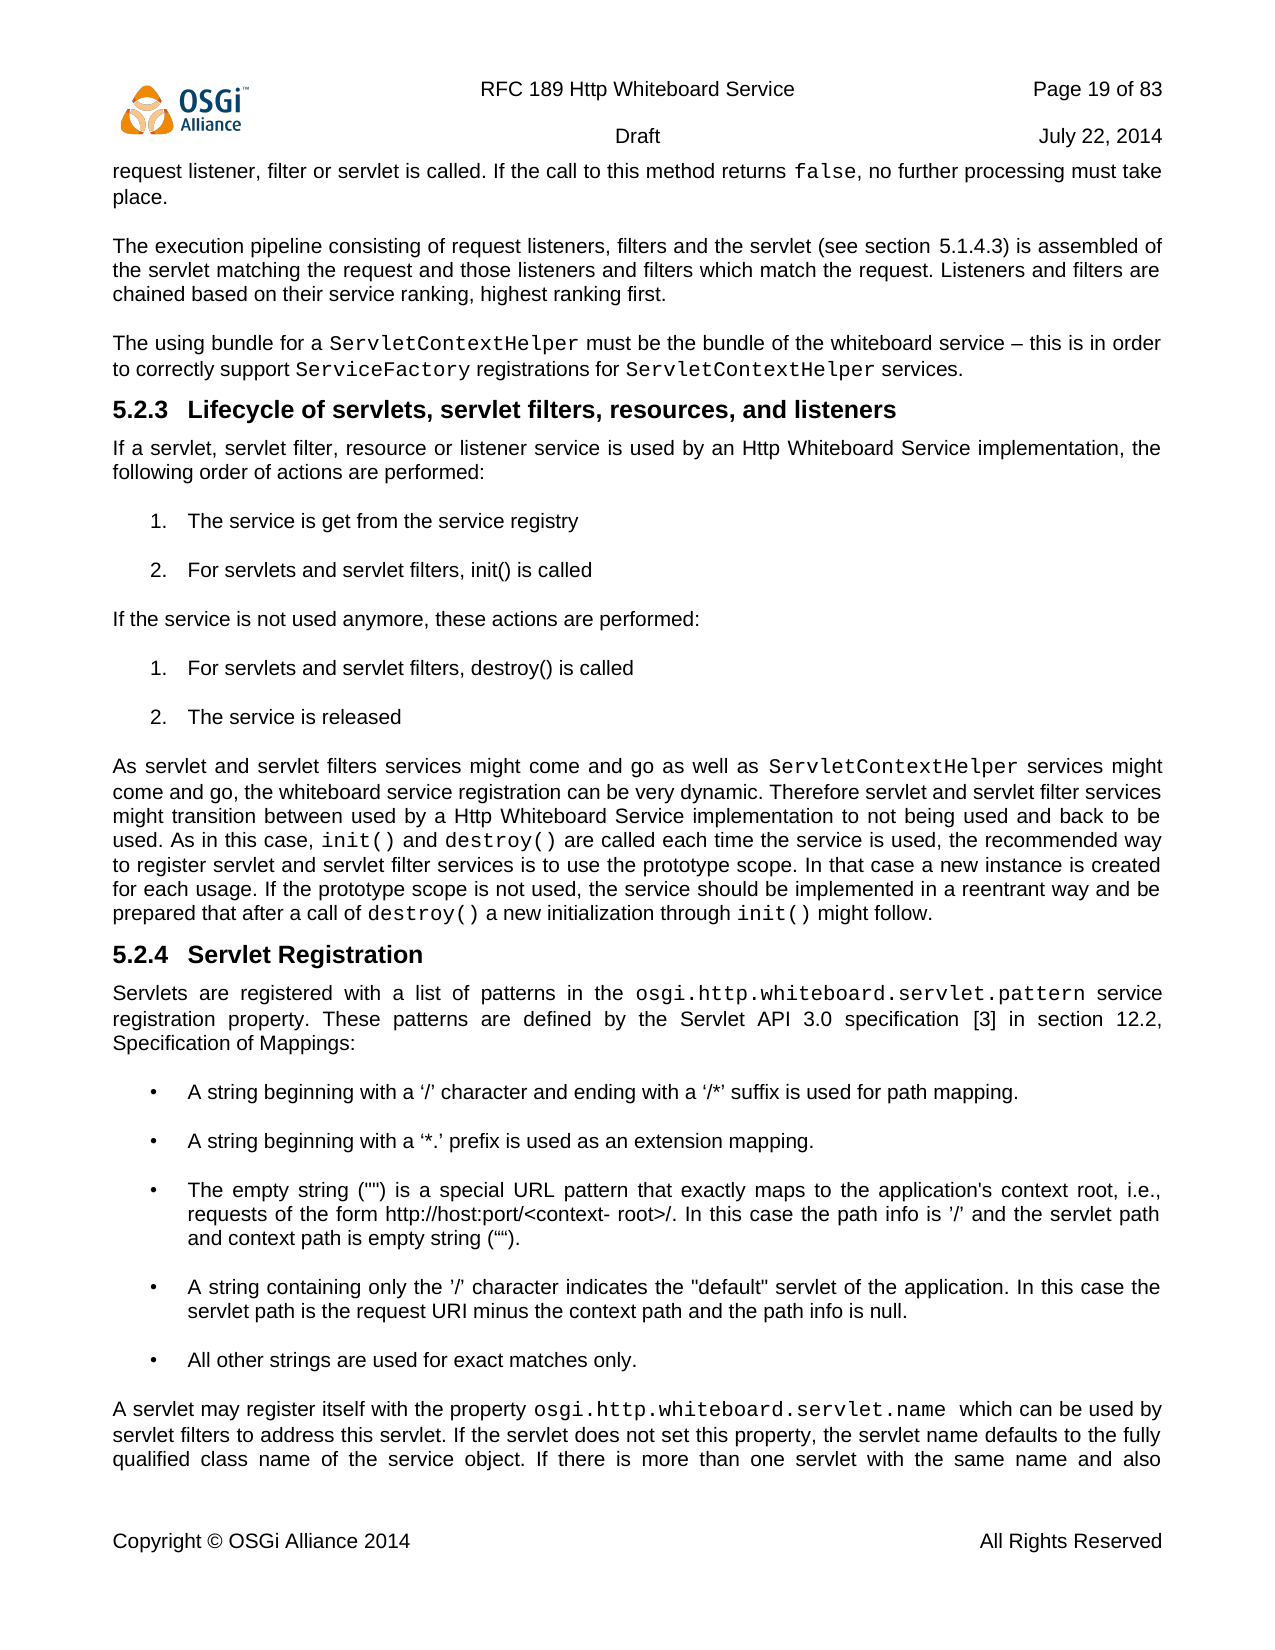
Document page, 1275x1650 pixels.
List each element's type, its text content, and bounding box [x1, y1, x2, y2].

subtitle Servlet Registration [112, 939, 1162, 968]
subtitle Lifecycle of servlets, servlet filters, resources, and listeners [112, 395, 1162, 423]
text The execution pipeline consisting of request listeners, filters and the servlet (see section ) is assembled of the servlet matching the request and those listeners and filters which match the request. Listeners and filters are chained based on their service ranking, highest ranking first. [112, 234, 1162, 306]
list For servlets and servlet filters, init() is called [150, 558, 1162, 582]
list The service is get from the service registry [150, 509, 1162, 533]
text If the service is not used anymore, these actions are performed: [112, 607, 1162, 631]
text If a servlet, servlet filter, resource or listener service is used by an Http Whiteboard Service implementation, the following order of actions are performed: [112, 436, 1162, 484]
list For servlets and servlet filters, destroy() is called [150, 656, 1162, 680]
text The using bundle for a ServletContextHelper must be the bundle of the whiteboard service – this is in order to correctly support ServiceFactory registrations for ServletContextHelper services. [112, 331, 1162, 382]
list All other strings are used for exact matches only. [150, 1348, 1162, 1372]
list A string containing only the ’/’ character indicates the "default" servlet of the application. In this case the servlet path is the request URI minus the context path and the path info is null. [150, 1275, 1162, 1323]
text Servlets are registered with a list of patterns in the osgi.http.whiteboard.servlet.pattern service registration property. These patterns are defined by the Servlet API 3.0 specification [3]. in section 12.2, Specification of Mappings: [112, 981, 1162, 1054]
list The service is released [150, 705, 1162, 729]
text As servlet and servlet filters services might come and go as well as ServletContextHelper services might come and go, the whiteboard service registration can be very dynamic. Therefore servlet and servlet filter services might transition between used by a Http Whiteboard Service implementation to not being used and back to be used. As in this case, init() and destroy() are called each time the service is used, the recommended way to register servlet and servlet filter services is to use the prototype scope. In that case a new instance is created for each usage. If the prototype scope is not used, the service should be implemented in a reentrant way and be prepared that after a call of destroy() a new initialization through init() might follow. [112, 754, 1162, 927]
text request listener, filter or servlet is called. If the call to this method returns false, no further processing must take place. [112, 159, 1162, 209]
picture [113, 78, 257, 142]
text A servlet may register itself with the property osgi.http.whiteboard.servlet.name which can be used by servlet filters to address this servlet. If the servlet does not set this property, the servlet name defaults to the fully qualified class name of the service object. If there is more than one servlet with the same name and also [112, 1397, 1162, 1471]
list The empty string ("") is a special URL pattern that exactly maps to the application's context root, i.e., requests of the form http://host:port/<context- root>/. In this case the path info is ’/’ and the servlet path and context path is empty string (““). [150, 1178, 1162, 1250]
list A string beginning with a ‘*.’ prefix is used as an extension mapping. [150, 1129, 1162, 1153]
list A string beginning with a ‘/’ character and ending with a ‘/*’ suffix is used for path mapping. [150, 1079, 1162, 1104]
